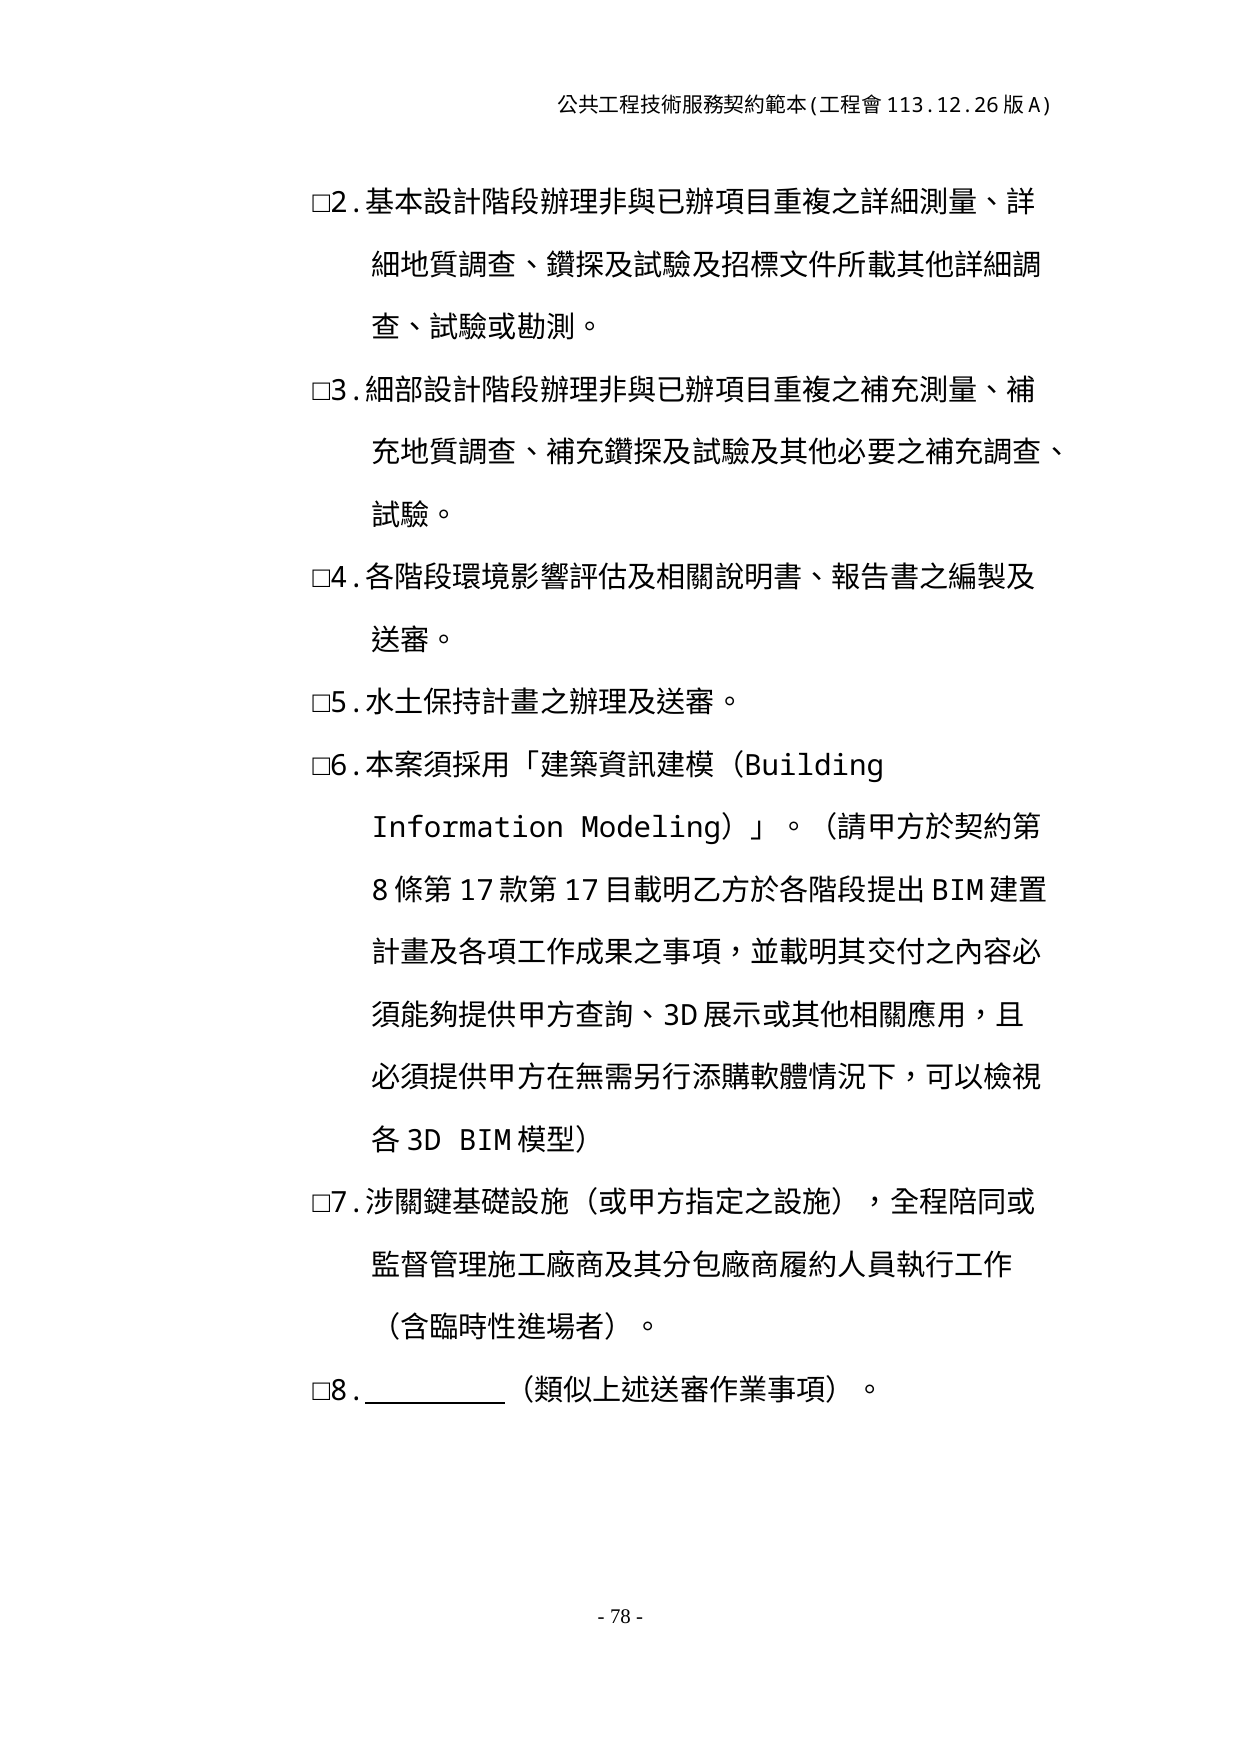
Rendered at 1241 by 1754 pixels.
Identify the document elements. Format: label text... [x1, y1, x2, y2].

text □3.細部設計階段辦理非與已辦項目重複之補充測量、補充地質調查、補充鑽探及試驗及其他必要之補充調查、試驗。 [312, 346, 1053, 533]
text □8. （類似上述送審作業事項）。 [312, 1346, 1053, 1408]
text □4.各階段環境影響評估及相關說明書、報告書之編製及送審。 [312, 533, 1053, 658]
text □2.基本設計階段辦理非與已辦項目重複之詳細測量、詳細地質調查、鑽探及試驗及招標文件所載其他詳細調查、試驗或勘測。 [312, 158, 1053, 346]
text □6.本案須採用「建築資訊建模（Building Information Modeling）」。（請甲方於契約第8條第17款第17目載明乙方於各階段提出BIM建置計畫及各項工作成果之事項，並載明其交付之內容必須能夠提供甲方查詢、3D展示或其他相關應用，且必須提供甲方在無需另行添購軟體情況下，可以檢視各3D BIM模型） [312, 721, 1053, 1158]
text □5.水土保持計畫之辦理及送審。 [312, 658, 1053, 721]
text □7.涉關鍵基礎設施（或甲方指定之設施），全程陪同或監督管理施工廠商及其分包廠商履約人員執行工作（含臨時性進場者）。 [312, 1158, 1053, 1346]
